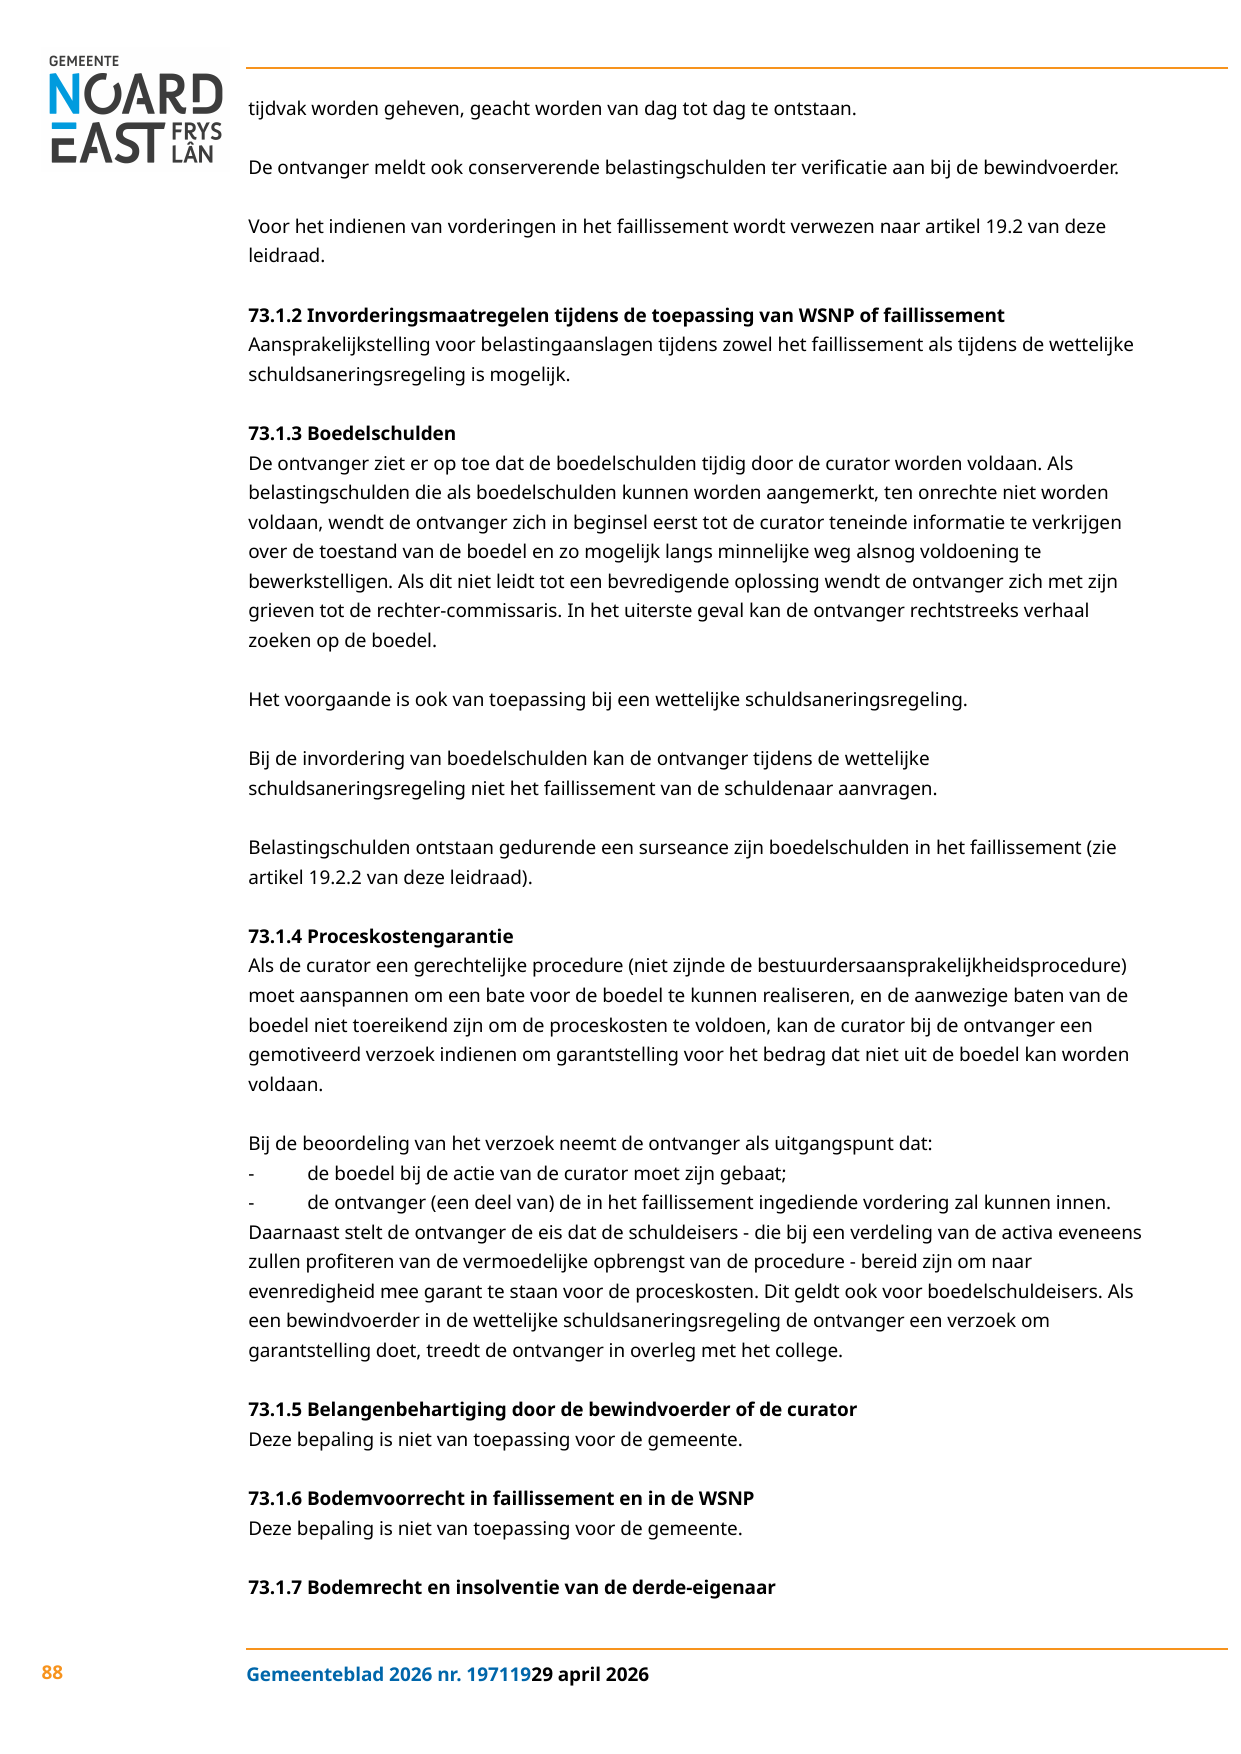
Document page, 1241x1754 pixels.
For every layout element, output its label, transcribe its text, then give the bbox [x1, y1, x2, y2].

text Het voorgaande is ook van toepassing bij een wettelijke schuldsaneringsregeling. [248, 686, 1152, 712]
text tijdvak worden geheven, geacht worden van dag tot dag te ontstaan. [248, 95, 1152, 121]
text Belastingschulden ontstaan gedurende een surseance zijn boedelschulden in het faillissement (zie artikel 19.2.2 van deze leidraad). [248, 834, 1152, 890]
text Bij de invordering van boedelschulden kan de ontvanger tijdens de wettelijke schuldsaneringsregeling niet het faillissement van de schuldenaar aanvragen. [248, 746, 1152, 801]
list de ontvanger (een deel van) de in het faillissement ingediende vordering zal kunnen innen. [248, 1189, 1152, 1215]
text 73.1.5 Belangenbehartiging door de bewindvoerder of de curator [248, 1396, 1152, 1422]
text Bij de beoordeling van het verzoek neemt de ontvanger als uitgangspunt dat: [248, 1130, 1152, 1156]
text 73.1.3 Boedelschulden [248, 420, 1152, 446]
text 73.1.6 Bodemvoorrecht in faillissement en in de WSNP [248, 1485, 1152, 1511]
text Voor het indienen van vorderingen in het faillissement wordt verwezen naar artikel 19.2 van deze leidraad. [248, 213, 1152, 268]
text Daarnaast stelt de ontvanger de eis dat de schuldeisers - die bij een verdeling van de activa eveneens zullen profiteren van de vermoedelijke opbrengst van de procedure - bereid zijn om naar evenredigheid mee garant te staan voor de proceskosten. Dit geldt ook voor boedelschuldeisers. Als een bewindvoerder in de wettelijke schuldsaneringsregeling de ontvanger een verzoek om garantstelling doet, treedt de ontvanger in overleg met het college. [248, 1219, 1152, 1363]
list de boedel bij de actie van de curator moet zijn gebaat; [248, 1160, 1152, 1186]
text Aansprakelijkstelling voor belastingaanslagen tijdens zowel het faillissement als tijdens de wettelijke schuldsaneringsregeling is mogelijk. [248, 331, 1152, 387]
text 73.1.7 Bodemrecht en insolventie van de derde-eigenaar [248, 1574, 1152, 1600]
text Deze bepaling is niet van toepassing voor de gemeente. [248, 1515, 1152, 1541]
picture [41, 47, 231, 172]
text 73.1.4 Proceskostengarantie [248, 923, 1152, 949]
text Deze bepaling is niet van toepassing voor de gemeente. [248, 1426, 1152, 1452]
text De ontvanger meldt ook conserverende belastingschulden ter verificatie aan bij de bewindvoerder. [248, 154, 1152, 180]
text De ontvanger ziet er op toe dat de boedelschulden tijdig door de curator worden voldaan. Als belastingschulden die als boedelschulden kunnen worden aangemerkt, ten onrechte niet worden voldaan, wendt de ontvanger zich in beginsel eerst tot de curator teneinde informatie te verkrijgen over de toestand van de boedel en zo mogelijk langs minnelijke weg alsnog voldoening te bewerkstelligen. Als dit niet leidt tot een bevredigende oplossing wendt de ontvanger zich met zijn grieven tot de rechter-commissaris. In het uiterste geval kan de ontvanger rechtstreeks verhaal zoeken op de boedel. [248, 450, 1152, 653]
text 73.1.2 Invorderingsmaatregelen tijdens de toepassing van WSNP of faillissement [248, 302, 1152, 328]
text Als de curator een gerechtelijke procedure (niet zijnde de bestuurdersaansprakelijkheidsprocedure) moet aanspannen om een bate voor de boedel te kunnen realiseren, en de aanwezige baten van de boedel niet toereikend zijn om de proceskosten te voldoen, kan de curator bij de ontvanger een gemotiveerd verzoek indienen om garantstelling voor het bedrag dat niet uit de boedel kan worden voldaan. [248, 953, 1152, 1097]
